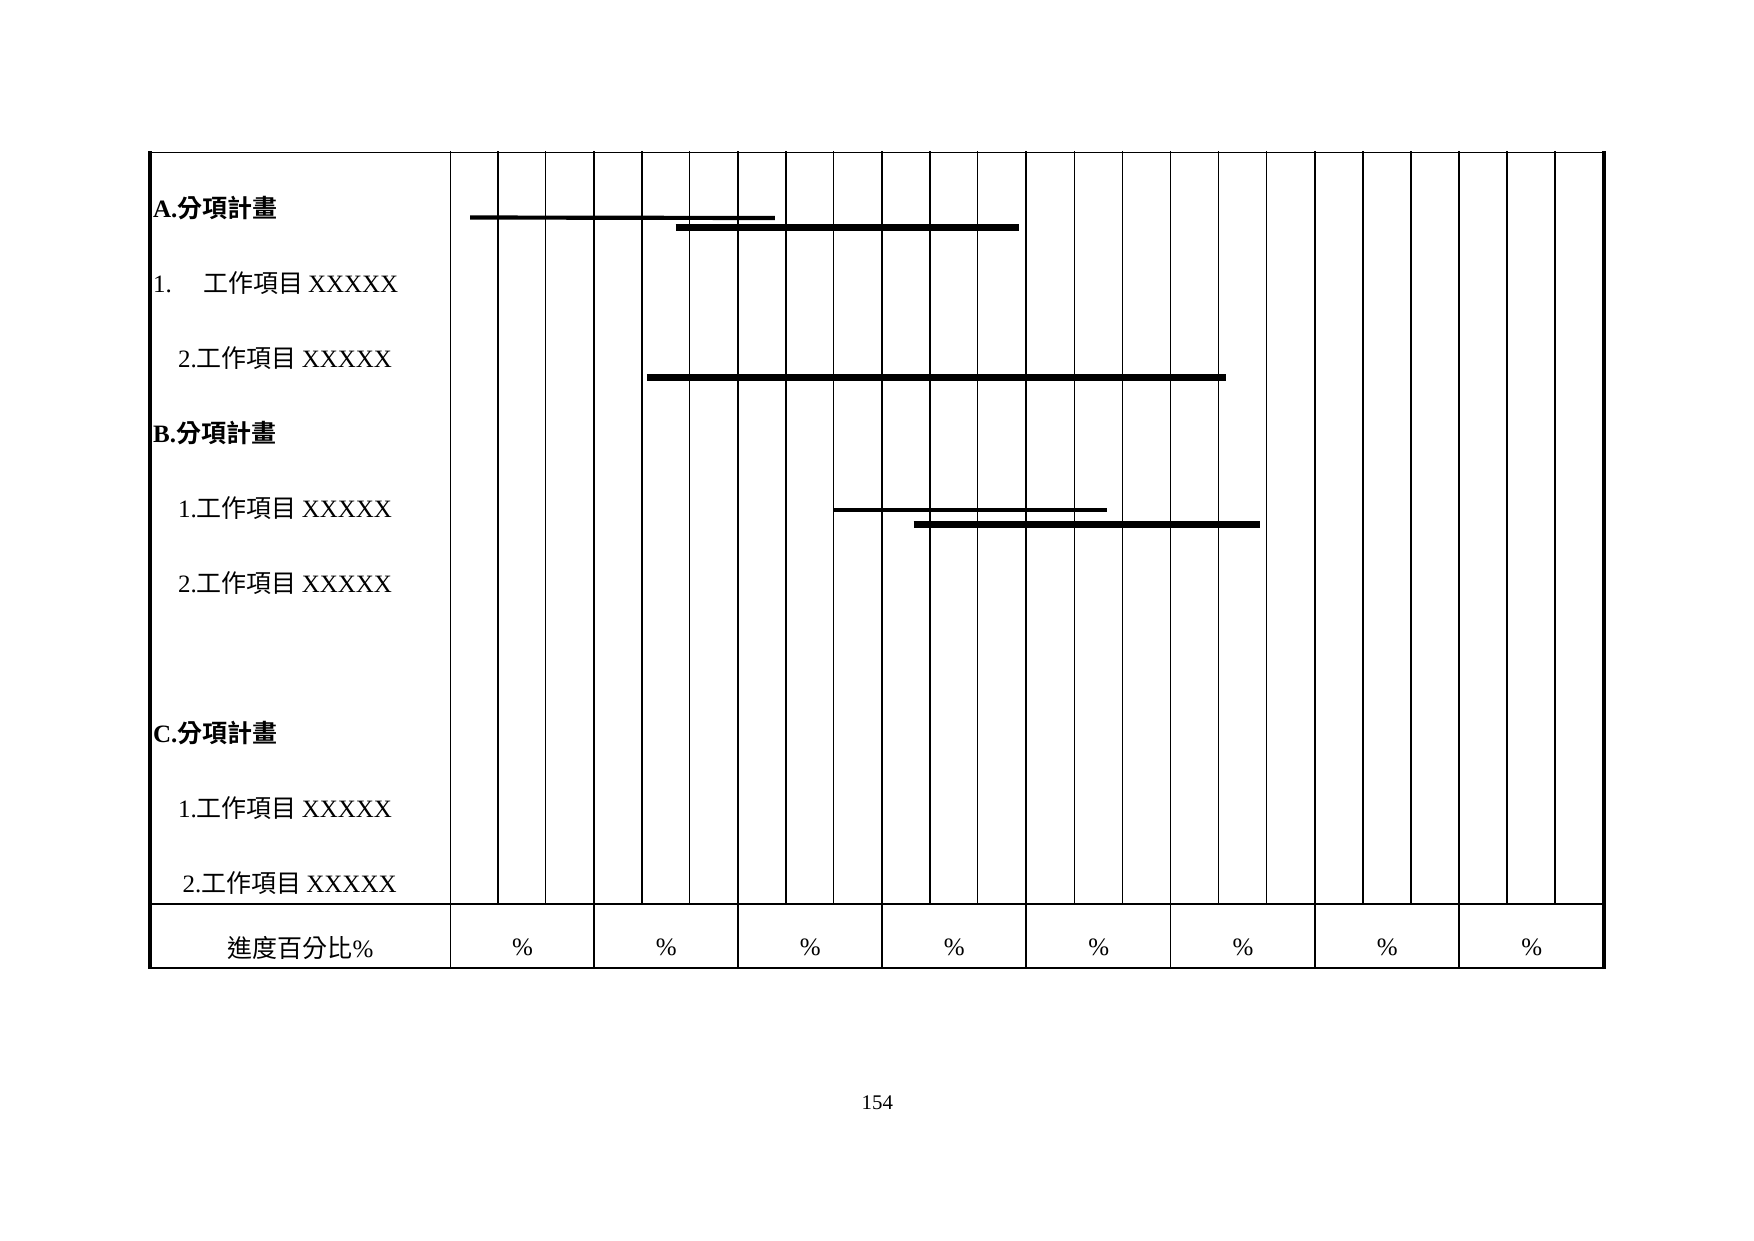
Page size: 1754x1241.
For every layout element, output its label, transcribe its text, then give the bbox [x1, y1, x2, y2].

table_cell [1123, 528, 1170, 903]
table_cell [1123, 153, 1170, 374]
table_cell [1075, 528, 1122, 903]
table_cell [978, 153, 1025, 374]
table_cell [834, 512, 881, 903]
table_cell % [1171, 905, 1314, 967]
table_cell [883, 512, 929, 903]
table_cell % [739, 905, 881, 967]
table_cell [834, 231, 881, 374]
table_cell [978, 512, 1025, 521]
table_cell [499, 153, 545, 215]
table_cell [451, 153, 497, 903]
table_cell [499, 220, 545, 903]
table_cell [883, 231, 929, 374]
table_cell [1508, 153, 1554, 903]
table_cell [787, 231, 833, 374]
table_cell [595, 220, 641, 903]
table_cell [1267, 153, 1314, 903]
table_cell [1316, 153, 1362, 903]
table_cell [546, 153, 593, 215]
table_cell [595, 153, 641, 215]
table_cell % [1316, 905, 1458, 967]
table_cell [643, 153, 689, 215]
table_cell [690, 220, 737, 224]
table_cell [1075, 153, 1122, 374]
table_cell % [451, 905, 593, 967]
table_cell [883, 381, 929, 508]
table_cell [1364, 153, 1410, 903]
table_cell [1027, 512, 1074, 521]
table_cell [739, 231, 785, 374]
table_cell [978, 381, 1025, 508]
table_cell [931, 153, 977, 224]
table_cell [1027, 153, 1074, 374]
table_cell % [1027, 905, 1170, 967]
table_cell [1027, 528, 1074, 903]
table_cell [787, 153, 833, 224]
table_cell [1219, 153, 1266, 903]
table_cell [690, 231, 737, 374]
table_cell [1171, 528, 1218, 903]
table_cell [834, 381, 881, 508]
table_cell [931, 512, 977, 521]
table_cell % [1460, 905, 1602, 967]
table_cell [1171, 381, 1218, 521]
table_cell [643, 220, 689, 903]
table_cell [1171, 153, 1218, 374]
table_cell [1556, 153, 1602, 903]
table_cell % [595, 905, 737, 967]
table_cell [978, 528, 1025, 903]
table_cell [1412, 153, 1458, 903]
table_cell [690, 381, 737, 903]
table_cell [834, 153, 881, 224]
table_cell [883, 153, 929, 224]
table_cell A.分項計畫 工作項目XXXXX 2.工作項目XXXXX B.分項計畫 1.工作項目XXXXX 2.工作項目XXXXX C.分項計畫 1.工作項目XXXXX 2.工作項目XXXXX [152, 153, 450, 903]
table_cell [787, 381, 833, 903]
table_cell [931, 528, 977, 903]
table_cell [739, 381, 785, 903]
table_cell [739, 153, 785, 224]
table_cell [1460, 153, 1506, 903]
table_cell [1075, 381, 1122, 521]
table_cell [690, 153, 737, 215]
table_cell [931, 381, 977, 508]
table_cell [546, 220, 593, 903]
table_cell [1027, 381, 1074, 508]
table_cell [1123, 381, 1170, 521]
table_cell [931, 231, 977, 374]
table_cell 進度百分比% [152, 905, 450, 967]
table_cell % [883, 905, 1025, 967]
